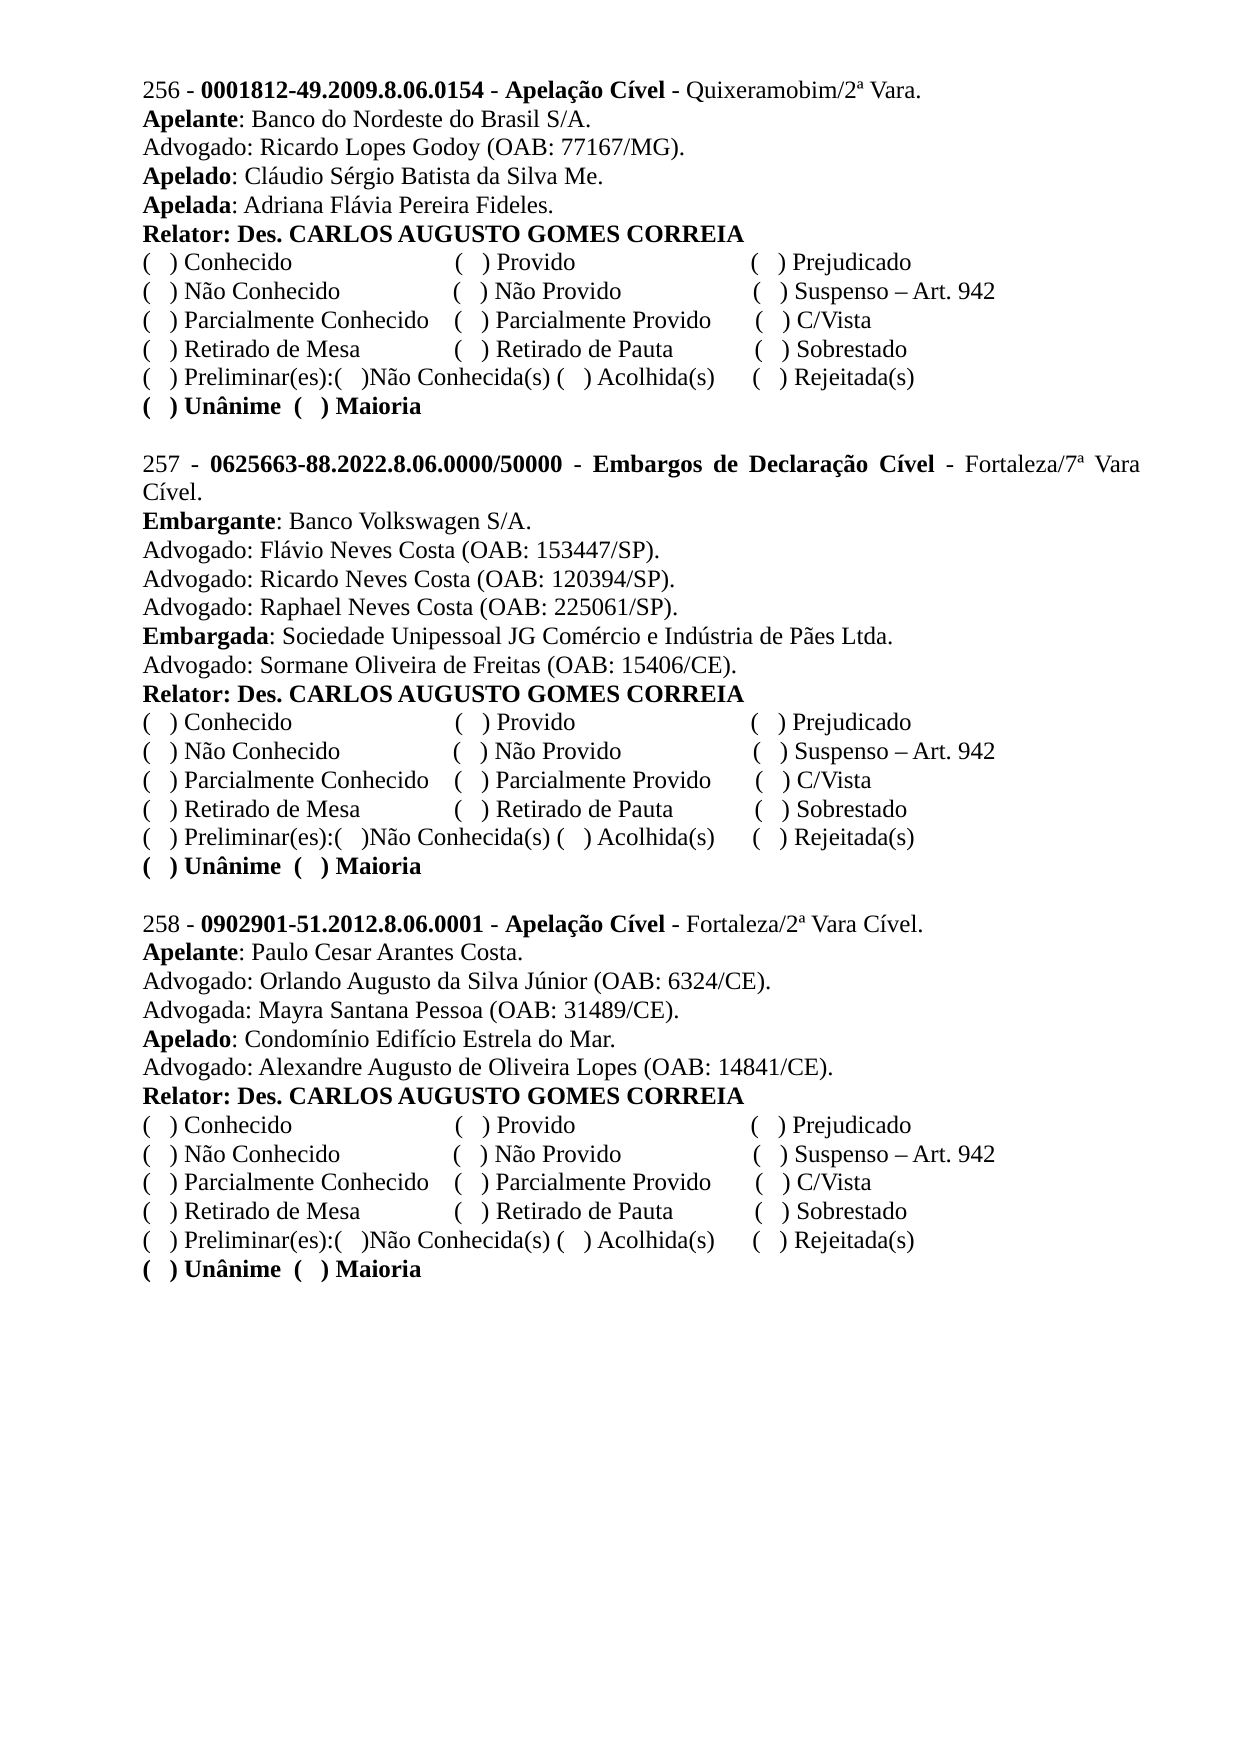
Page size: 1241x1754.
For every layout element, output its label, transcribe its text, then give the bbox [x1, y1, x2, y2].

text Advogado: Raphael Neves Costa (OAB: 225061/SP). [142, 592, 1141, 621]
text ( ) Não Conhecido ( ) Não Provido ( ) Suspenso – Art. 942 [142, 736, 1158, 765]
text ( ) Unânime ( ) Maioria [142, 851, 1158, 880]
text ( ) Preliminar(es):( )Não Conhecida(s) ( ) Acolhida(s) ( ) Rejeitada(s) [142, 1225, 1158, 1254]
text ( ) Conhecido ( ) Provido ( ) Prejudicado [142, 1110, 1141, 1139]
text 256 - 0001812-49.2009.8.06.0154 - Apelação Cível - Quixeramobim/2ª Vara. [142, 75, 1141, 104]
text 258 - 0902901-51.2012.8.06.0001 - Apelação Cível - Fortaleza/2ª Vara Cível. [142, 909, 1141, 937]
text ( ) Unânime ( ) Maioria [142, 1254, 1158, 1282]
text ( ) Retirado de Mesa ( ) Retirado de Pauta ( ) Sobrestado [142, 794, 1158, 822]
text Relator: Des. CARLOS AUGUSTO GOMES CORREIA [142, 1081, 1141, 1110]
text Advogada: Mayra Santana Pessoa (OAB: 31489/CE). [142, 995, 1141, 1024]
text ( ) Parcialmente Conhecido ( ) Parcialmente Provido ( ) C/Vista [142, 1167, 1158, 1196]
text ( ) Retirado de Mesa ( ) Retirado de Pauta ( ) Sobrestado [142, 334, 1158, 362]
text ( ) Conhecido ( ) Provido ( ) Prejudicado [142, 247, 1141, 276]
text Apelante: Banco do Nordeste do Brasil S/A. [142, 104, 1141, 132]
text Advogado: Ricardo Lopes Godoy (OAB: 77167/MG). [142, 132, 1141, 161]
text ( ) Retirado de Mesa ( ) Retirado de Pauta ( ) Sobrestado [142, 1196, 1158, 1225]
text ( ) Conhecido ( ) Provido ( ) Prejudicado [142, 707, 1141, 736]
text Advogado: Ricardo Neves Costa (OAB: 120394/SP). [142, 564, 1141, 592]
text Advogado: Flávio Neves Costa (OAB: 153447/SP). [142, 535, 1141, 564]
text Apelada: Adriana Flávia Pereira Fideles. [142, 190, 1141, 219]
text Advogado: Sormane Oliveira de Freitas (OAB: 15406/CE). [142, 650, 1141, 679]
text ( ) Não Conhecido ( ) Não Provido ( ) Suspenso – Art. 942 [142, 1139, 1158, 1167]
text Relator: Des. CARLOS AUGUSTO GOMES CORREIA [142, 679, 1141, 707]
text Apelante: Paulo Cesar Arantes Costa. [142, 937, 1141, 966]
text ( ) Parcialmente Conhecido ( ) Parcialmente Provido ( ) C/Vista [142, 305, 1158, 334]
text Embargada: Sociedade Unipessoal JG Comércio e Indústria de Pães Ltda. [142, 621, 1141, 650]
text Advogado: Orlando Augusto da Silva Júnior (OAB: 6324/CE). [142, 966, 1141, 995]
text ( ) Não Conhecido ( ) Não Provido ( ) Suspenso – Art. 942 [142, 276, 1158, 305]
text Apelado: Cláudio Sérgio Batista da Silva Me. [142, 161, 1141, 190]
text ( ) Parcialmente Conhecido ( ) Parcialmente Provido ( ) C/Vista [142, 765, 1158, 794]
text Advogado: Alexandre Augusto de Oliveira Lopes (OAB: 14841/CE). [142, 1052, 1141, 1081]
text Embargante: Banco Volkswagen S/A. [142, 506, 1141, 535]
text Relator: Des. CARLOS AUGUSTO GOMES CORREIA [142, 219, 1141, 247]
text 257 - 0625663-88.2022.8.06.0000/50000 - Embargos de Declaração Cível - Fortaleza/7ª Vara Cível. [142, 449, 1141, 506]
text ( ) Unânime ( ) Maioria [142, 391, 1158, 420]
text Apelado: Condomínio Edifício Estrela do Mar. [142, 1024, 1141, 1052]
text ( ) Preliminar(es):( )Não Conhecida(s) ( ) Acolhida(s) ( ) Rejeitada(s) [142, 822, 1158, 851]
text ( ) Preliminar(es):( )Não Conhecida(s) ( ) Acolhida(s) ( ) Rejeitada(s) [142, 362, 1158, 391]
